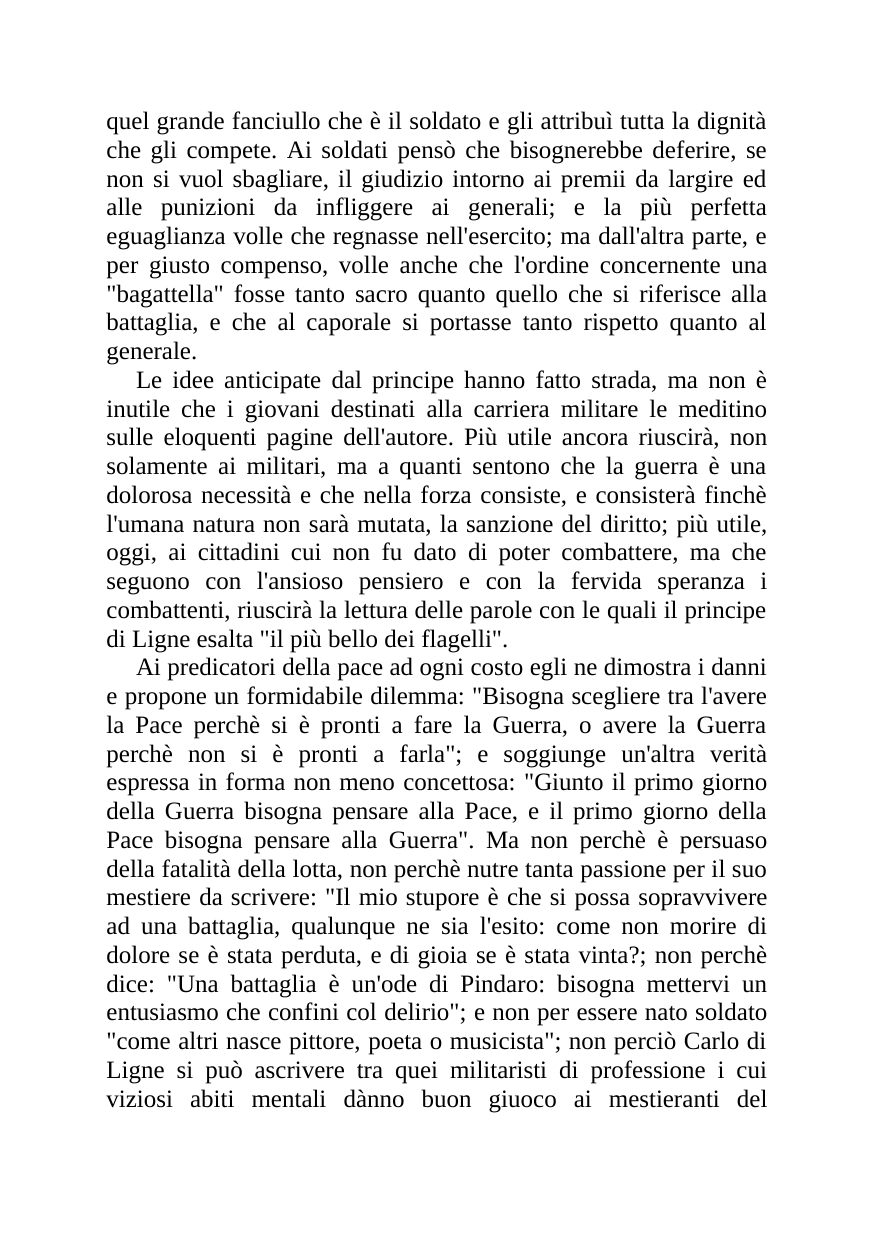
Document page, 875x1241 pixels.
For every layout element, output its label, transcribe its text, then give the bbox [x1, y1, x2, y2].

text Le idee anticipate dal principe hanno fatto strada, ma non è inutile che i giovani destinati alla carriera militare le meditino sulle eloquenti pagine dell'autore. Più utile ancora riuscirà, non solamente ai militari, ma a quanti sentono che la guerra è una dolorosa necessità e che nella forza consiste, e consisterà finchè l'umana natura non sarà mutata, la sanzione del diritto; più utile, oggi, ai cittadini cui non fu dato di poter combattere, ma che seguono con l'ansioso pensiero e con la fervida speranza i combattenti, riuscirà la lettura delle parole con le quali il principe di Ligne esalta "il più bello dei flagelli". [106, 365, 768, 652]
text Ai predicatori della pace ad ogni costo egli ne dimostra i danni e propone un formidabile dilemma: "Bisogna scegliere tra l'avere la Pace perchè si è pronti a fare la Guerra, o avere la Guerra perchè non si è pronti a farla"; e soggiunge un'altra verità espressa in forma non meno concettosa: "Giunto il primo giorno della Guerra bisogna pensare alla Pace, e il primo giorno della Pace bisogna pensare alla Guerra". Ma non perchè è persuaso della fatalità della lotta, non perchè nutre tanta passione per il suo mestiere da scrivere: "Il mio stupore è che si possa sopravvivere ad una battaglia, qualunque ne sia l'esito: come non morire di dolore se è stata perduta, e di gioia se è stata vinta?; non perchè dice: "Una battaglia è un'ode di Pindaro: bisogna mettervi un entusiasmo che confini col delirio"; e non per essere nato soldato "come altri nasce pittore, poeta o musicista"; non perciò Carlo di Ligne si può ascrivere tra quei militaristi di professione i cui viziosi abiti mentali dànno buon giuoco ai mestieranti del [106, 652, 768, 1112]
text quel grande fanciullo che è il soldato e gli attribuì tutta la dignità che gli compete. Ai soldati pensò che bisognerebbe deferire, se non si vuol sbagliare, il giudizio intorno ai premii da largire ed alle punizioni da infliggere ai generali; e la più perfetta eguaglianza volle che regnasse nell'esercito; ma dall'altra parte, e per giusto compenso, volle anche che l'ordine concernente una "bagattella" fosse tanto sacro quanto quello che si riferisce alla battaglia, e che al caporale si portasse tanto rispetto quanto al generale. [106, 106, 768, 365]
